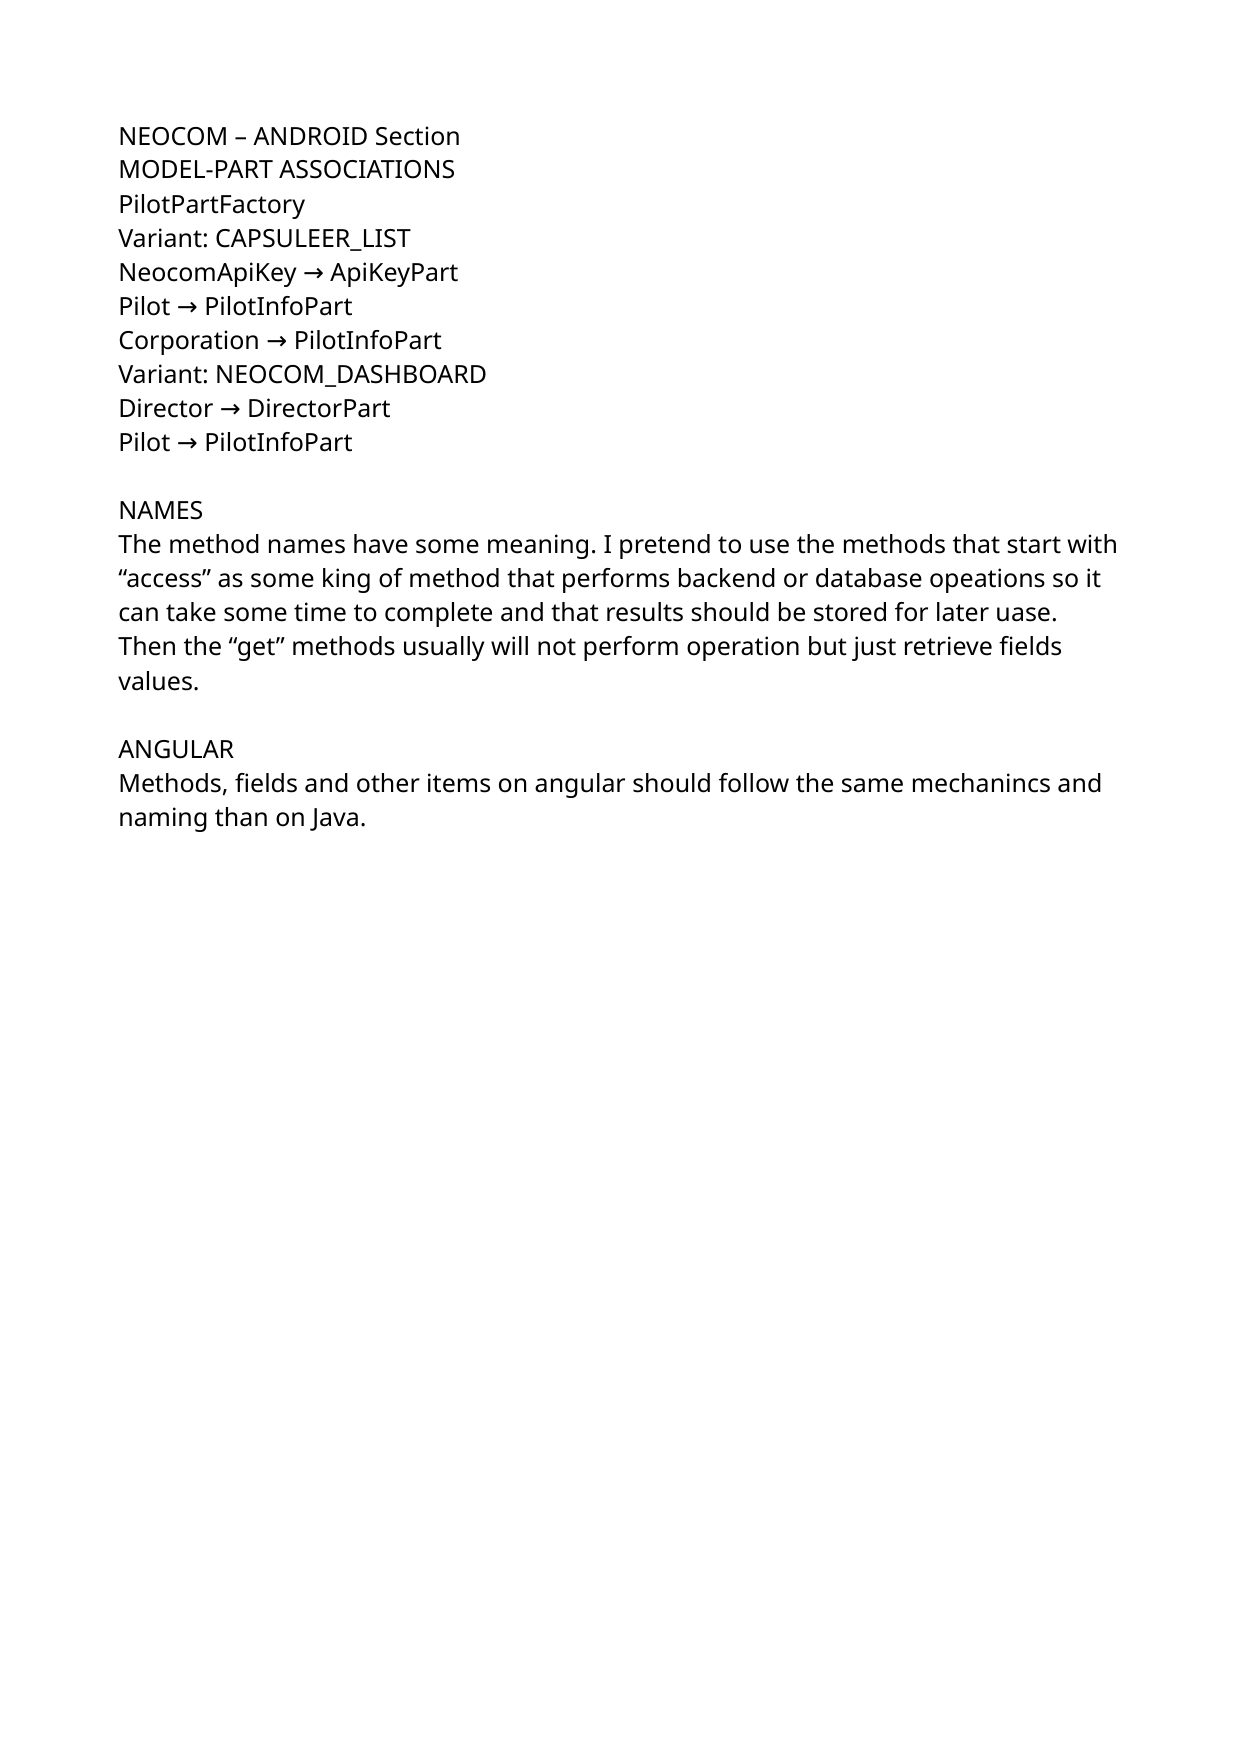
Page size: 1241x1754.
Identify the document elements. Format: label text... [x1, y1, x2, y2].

text Methods, fields and other items on angular should follow the same mechanincs and naming than on Java. [118, 765, 1122, 833]
text Pilot → PilotInfoPart [118, 425, 1122, 459]
text Pilot → PilotInfoPart [118, 288, 1122, 322]
text MODEL-PART ASSOCIATIONS [118, 152, 1122, 186]
text ANGULAR [118, 731, 1122, 765]
text Variant: NEOCOM_DASHBOARD [118, 357, 1122, 391]
text PilotPartFactory [118, 186, 1122, 220]
text Director → DirectorPart [118, 391, 1122, 425]
text Variant: CAPSULEER_LIST [118, 220, 1122, 254]
text NeocomApiKey → ApiKeyPart [118, 254, 1122, 288]
text NEOCOM – ANDROID Section [118, 118, 1122, 152]
text Corporation → PilotInfoPart [118, 322, 1122, 357]
text NAMES [118, 493, 1122, 527]
text The method names have some meaning. I pretend to use the methods that start with “access” as some king of method that performs backend or database opeations so it can take some time to complete and that results should be stored for later uase. Then the “get” methods usually will not perform operation but just retrieve fields values. [118, 527, 1122, 697]
